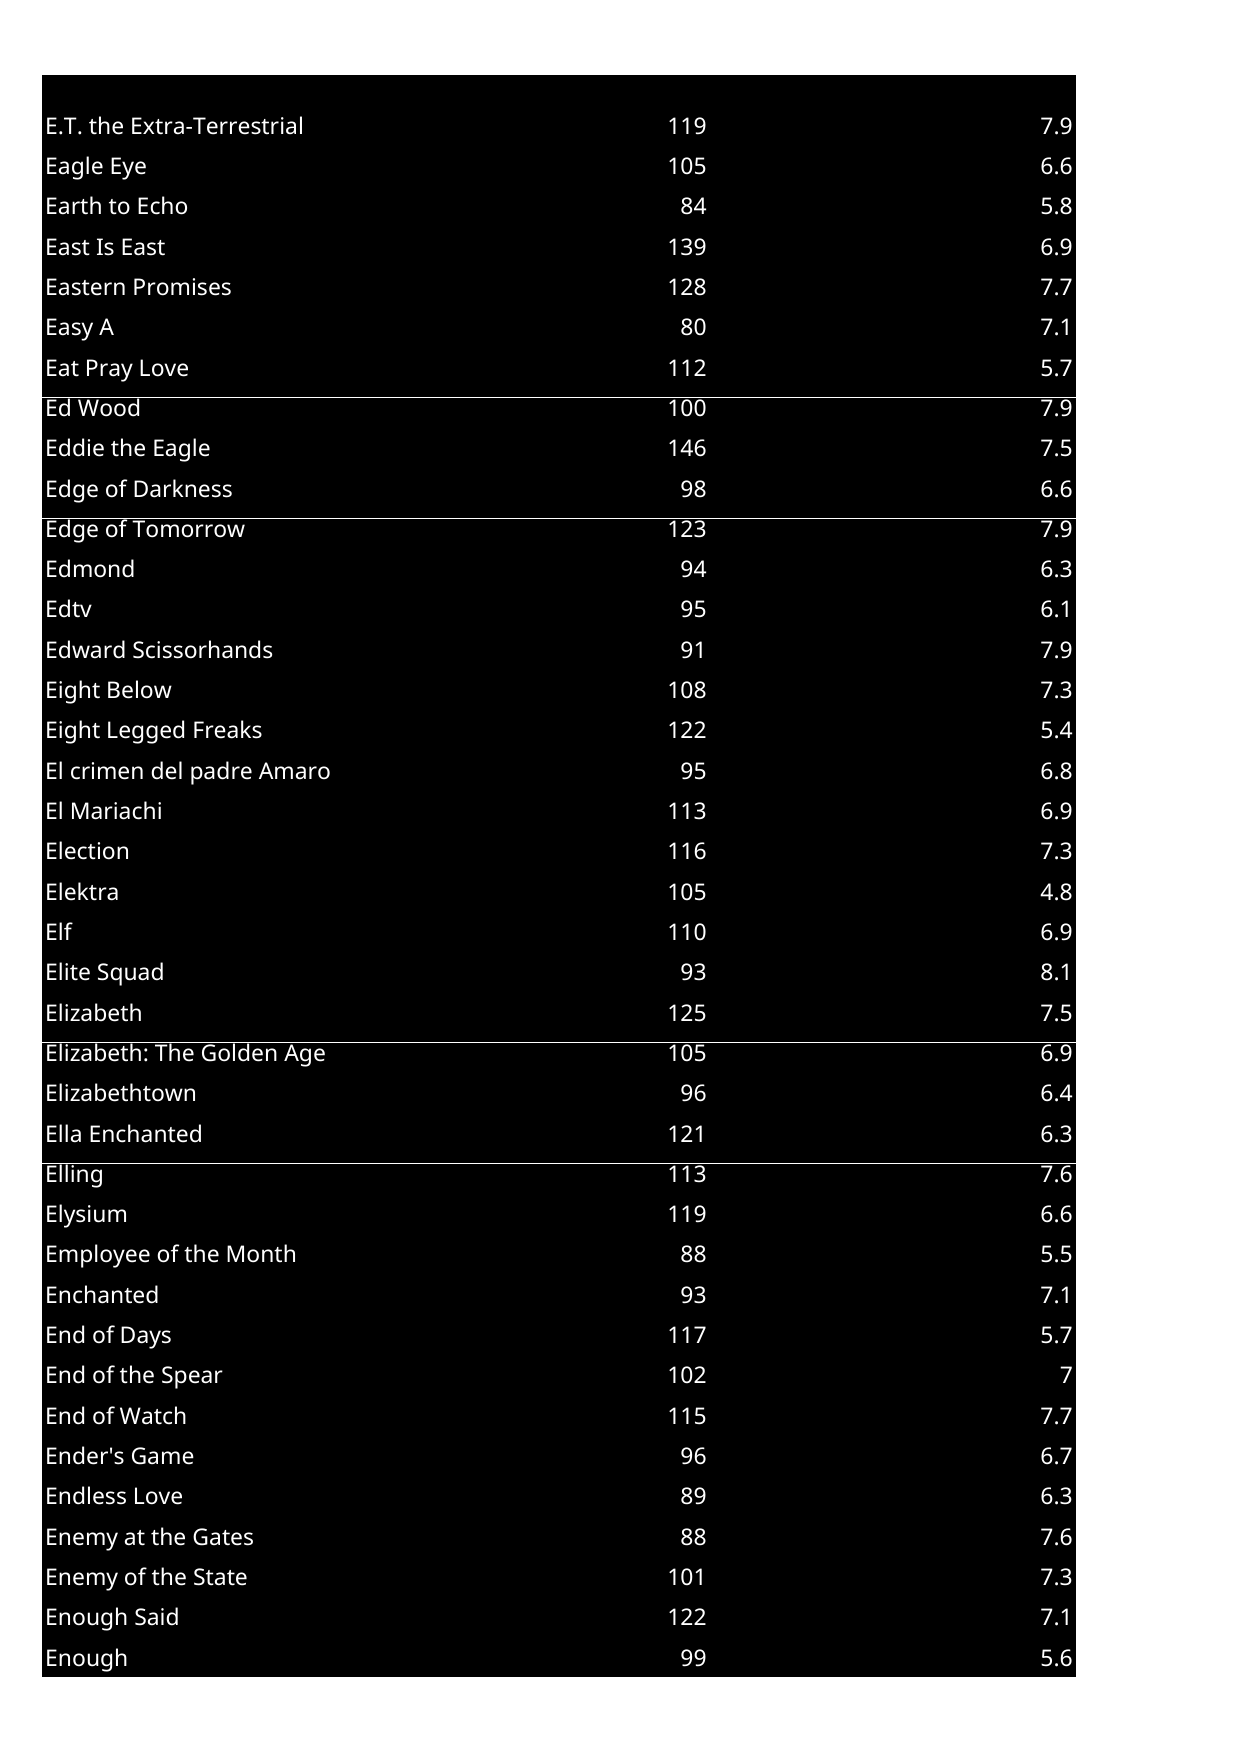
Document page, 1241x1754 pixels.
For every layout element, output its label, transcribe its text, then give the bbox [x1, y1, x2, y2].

table_cell Eastern Promises [42, 277, 391, 317]
table_cell 95 [391, 760, 709, 801]
table_cell Enough Said [42, 1607, 391, 1647]
table_cell 125 [391, 1002, 709, 1042]
table_cell 7.9 [709, 115, 1076, 156]
table_cell 5.5 [709, 1244, 1076, 1284]
table_cell 119 [391, 115, 709, 156]
table_cell Enough [42, 1647, 391, 1677]
table_cell 7.7 [709, 277, 1076, 317]
table_cell 8.1 [709, 962, 1076, 1002]
table_cell 116 [391, 841, 709, 881]
table_cell 105 [391, 1043, 709, 1083]
table_cell 5.8 [709, 196, 1076, 236]
table_cell Edge of Darkness [42, 478, 391, 518]
table_cell Ed Wood [42, 398, 391, 438]
table_cell 7.9 [709, 398, 1076, 438]
table_cell 84 [391, 196, 709, 236]
table_cell Eddie the Eagle [42, 438, 391, 478]
table_cell 105 [391, 881, 709, 922]
table_cell 122 [391, 1607, 709, 1647]
table_cell 110 [391, 922, 709, 962]
table_cell 93 [391, 1284, 709, 1325]
table_cell 6.7 [709, 1446, 1076, 1486]
table_cell 108 [391, 680, 709, 720]
table_cell 91 [391, 639, 709, 680]
table_cell 93 [391, 962, 709, 1002]
table_cell Elling [42, 1164, 391, 1204]
table_cell Earth to Echo [42, 196, 391, 236]
table_cell 95 [391, 599, 709, 639]
table_cell Eight Legged Freaks [42, 720, 391, 760]
table_cell 96 [391, 1446, 709, 1486]
table_cell 7.3 [709, 841, 1076, 881]
table_cell 6.9 [709, 801, 1076, 841]
table_cell 113 [391, 801, 709, 841]
table_cell 113 [391, 1164, 709, 1204]
table_cell Election [42, 841, 391, 881]
table_cell 122 [391, 720, 709, 760]
table_cell Eagle Eye [42, 156, 391, 196]
table_cell 6.9 [709, 1043, 1076, 1083]
table_cell 6.8 [709, 760, 1076, 801]
table_cell Elite Squad [42, 962, 391, 1002]
table_cell 117 [391, 1325, 709, 1365]
table_cell 4.8 [709, 881, 1076, 922]
table_cell End of Watch [42, 1405, 391, 1446]
table_cell 139 [391, 236, 709, 277]
table_cell 88 [391, 1244, 709, 1284]
table_cell Ender's Game [42, 1446, 391, 1486]
table_cell 7.3 [709, 680, 1076, 720]
table_cell Edtv [42, 599, 391, 639]
table_cell Elizabeth [42, 1002, 391, 1042]
table_cell [391, 75, 709, 115]
table_cell 7.5 [709, 438, 1076, 478]
table_cell 121 [391, 1123, 709, 1163]
table_cell 99 [391, 1647, 709, 1677]
table_cell 7.3 [709, 1567, 1076, 1607]
table_cell 7.5 [709, 1002, 1076, 1042]
table_cell 146 [391, 438, 709, 478]
table_cell 5.7 [709, 1325, 1076, 1365]
table_cell East Is East [42, 236, 391, 277]
table_cell 6.6 [709, 478, 1076, 518]
table_cell 115 [391, 1405, 709, 1446]
table_cell Elizabeth: The Golden Age [42, 1043, 391, 1083]
table_cell 7.1 [709, 1607, 1076, 1647]
table_cell 7.6 [709, 1526, 1076, 1567]
table_cell 7.9 [709, 519, 1076, 559]
table_cell Employee of the Month [42, 1244, 391, 1284]
table_cell [42, 75, 391, 115]
table_cell Eat Pray Love [42, 357, 391, 397]
table_cell 94 [391, 559, 709, 599]
table_cell End of the Spear [42, 1365, 391, 1405]
table_cell Elf [42, 922, 391, 962]
table_cell 123 [391, 519, 709, 559]
table_cell 6.3 [709, 1123, 1076, 1163]
table_cell 7.9 [709, 639, 1076, 680]
table_cell Elektra [42, 881, 391, 922]
table_cell [709, 75, 1076, 115]
table_cell 80 [391, 317, 709, 357]
table_cell Ella Enchanted [42, 1123, 391, 1163]
table_cell Edge of Tomorrow [42, 519, 391, 559]
table_cell Easy A [42, 317, 391, 357]
table_cell Eight Below [42, 680, 391, 720]
table_cell Enemy of the State [42, 1567, 391, 1607]
table_cell 7.1 [709, 317, 1076, 357]
table_cell 6.3 [709, 1486, 1076, 1526]
table_cell 89 [391, 1486, 709, 1526]
table_cell 105 [391, 156, 709, 196]
table_cell Enemy at the Gates [42, 1526, 391, 1567]
table_cell Edmond [42, 559, 391, 599]
table_cell 6.1 [709, 599, 1076, 639]
table_cell 6.6 [709, 1204, 1076, 1244]
table_cell 5.7 [709, 357, 1076, 397]
table_cell 7.6 [709, 1164, 1076, 1204]
table_cell 7.1 [709, 1284, 1076, 1325]
table_cell Enchanted [42, 1284, 391, 1325]
table_cell El crimen del padre Amaro [42, 760, 391, 801]
table_cell 102 [391, 1365, 709, 1405]
table_cell 112 [391, 357, 709, 397]
table_cell End of Days [42, 1325, 391, 1365]
table_cell E.T. the Extra-Terrestrial [42, 115, 391, 156]
table_cell Endless Love [42, 1486, 391, 1526]
table_cell 119 [391, 1204, 709, 1244]
table_cell 6.9 [709, 236, 1076, 277]
table_cell Edward Scissorhands [42, 639, 391, 680]
table_cell 100 [391, 398, 709, 438]
table_cell 6.4 [709, 1083, 1076, 1123]
table_cell 5.6 [709, 1647, 1076, 1677]
table_cell 6.6 [709, 156, 1076, 196]
table_cell Elizabethtown [42, 1083, 391, 1123]
table_cell 88 [391, 1526, 709, 1567]
table_cell 7 [709, 1365, 1076, 1405]
table_cell 6.9 [709, 922, 1076, 962]
table_cell 5.4 [709, 720, 1076, 760]
table_cell 96 [391, 1083, 709, 1123]
table_cell 7.7 [709, 1405, 1076, 1446]
table_cell 128 [391, 277, 709, 317]
table_cell 6.3 [709, 559, 1076, 599]
table_cell 98 [391, 478, 709, 518]
table_cell Elysium [42, 1204, 391, 1244]
table_cell El Mariachi [42, 801, 391, 841]
table_cell 101 [391, 1567, 709, 1607]
